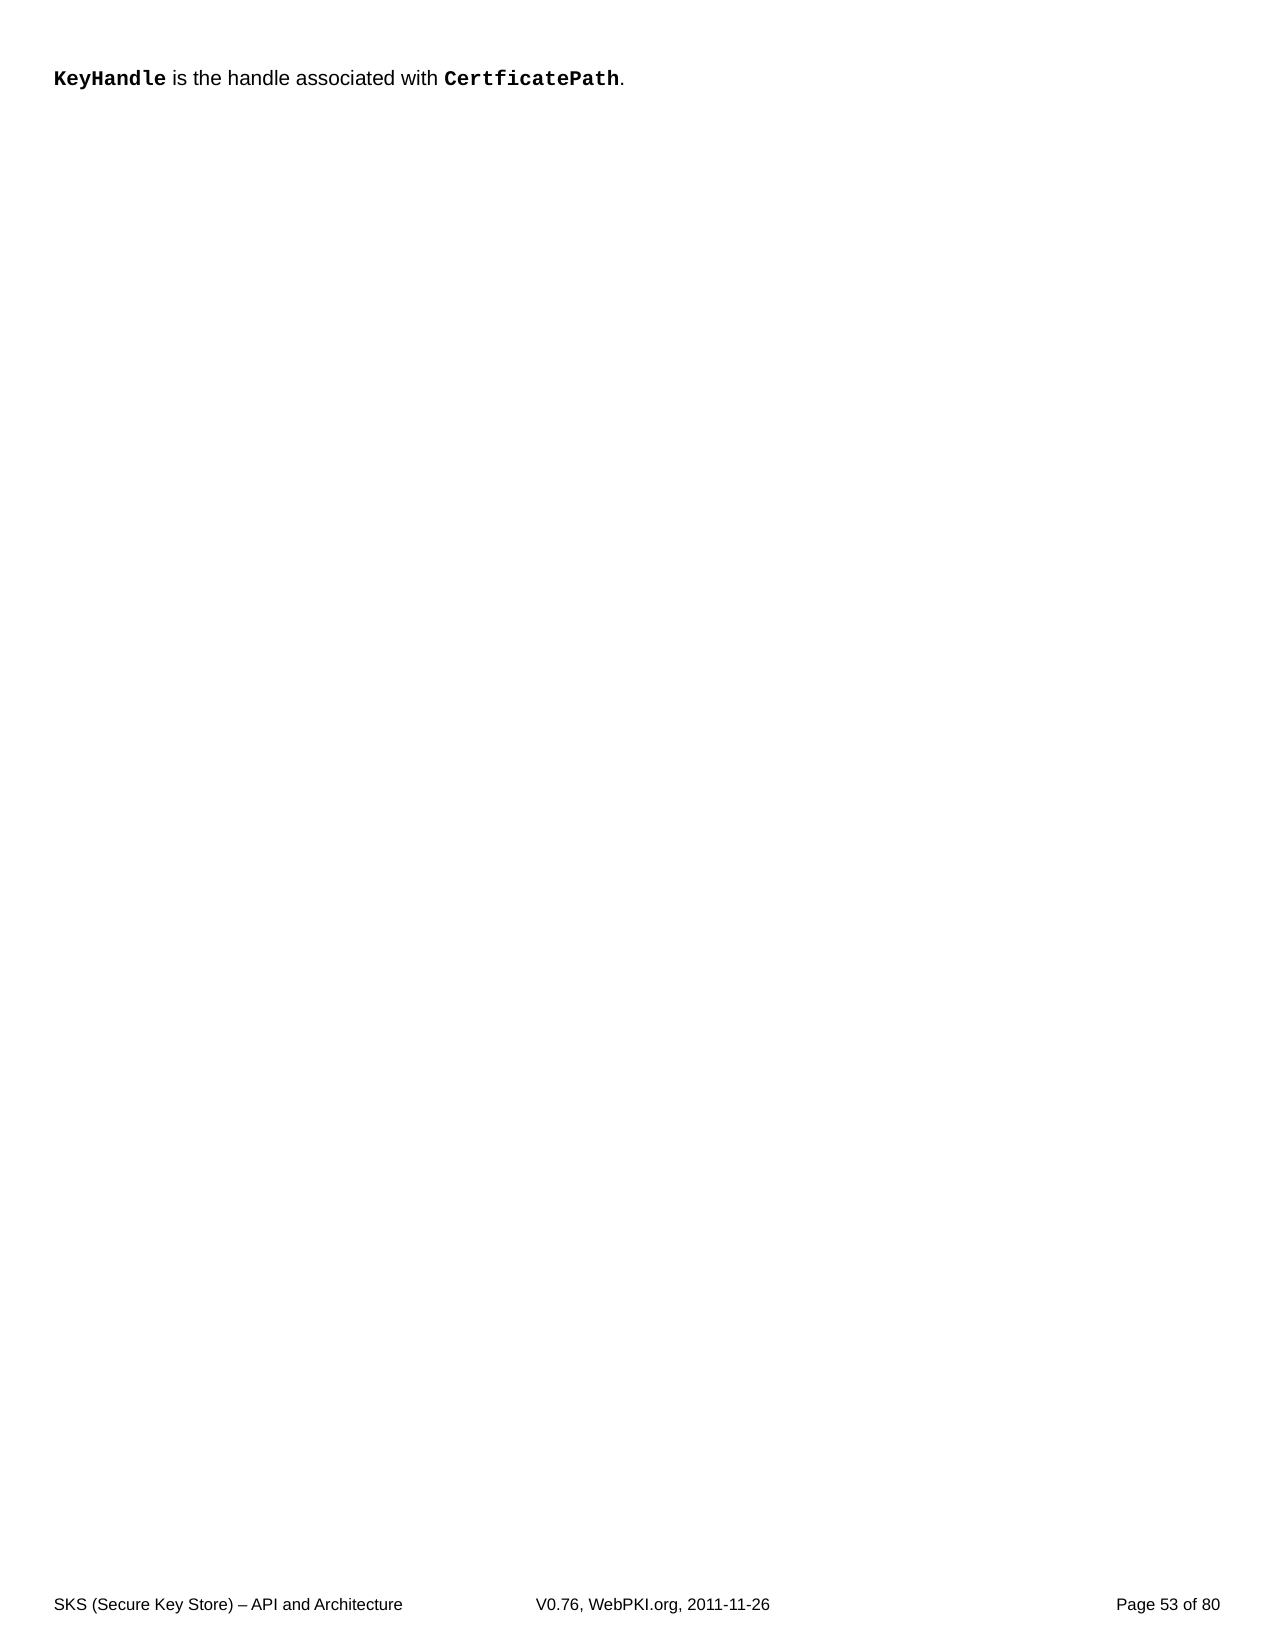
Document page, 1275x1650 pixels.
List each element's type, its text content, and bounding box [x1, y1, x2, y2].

text KeyHandle is the handle associated with CertficatePath. [54, 66, 1221, 92]
